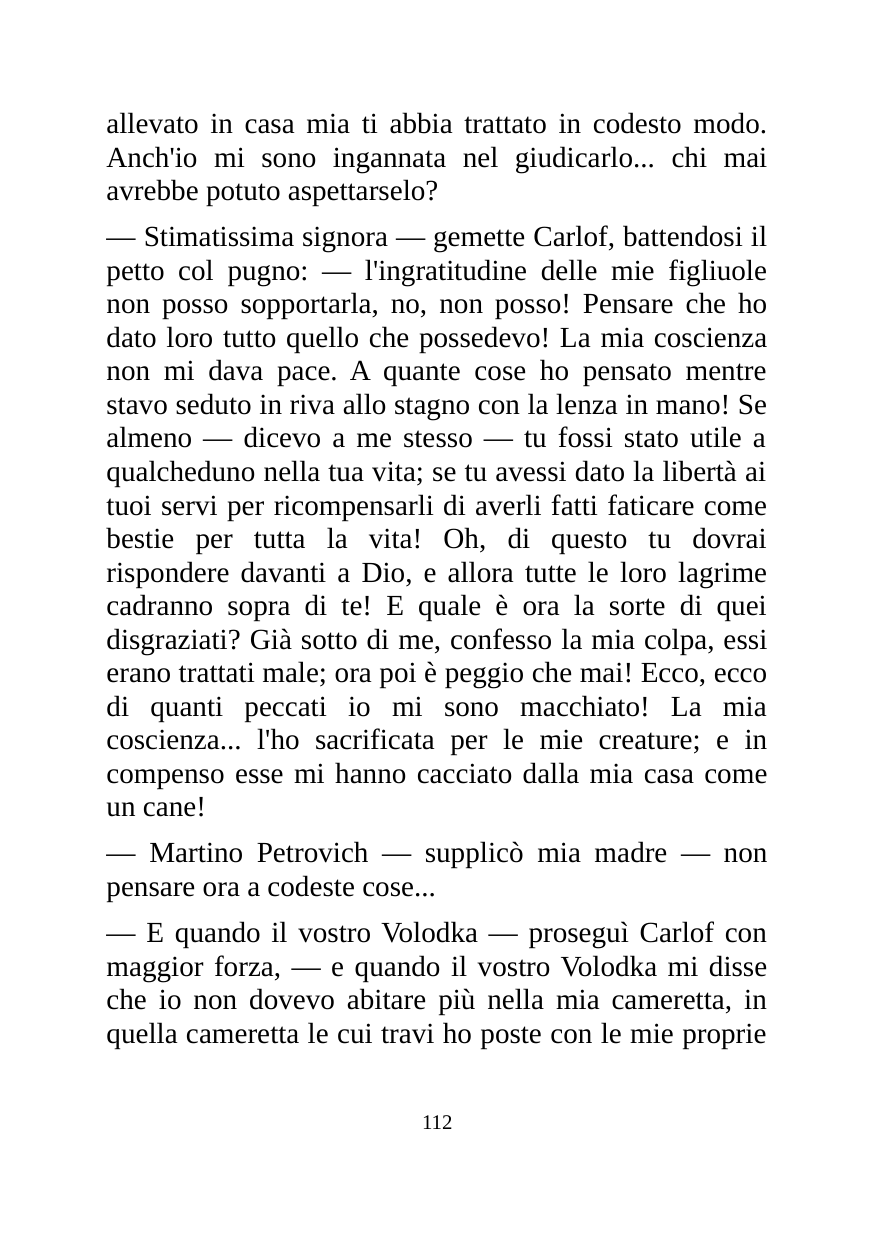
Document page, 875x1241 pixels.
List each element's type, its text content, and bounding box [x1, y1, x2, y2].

text — Stimatissima signora — gemette Carlof, battendosi il petto col pugno: — l'ingratitudine delle mie figliuole non posso sopportarla, no, non posso! Pensare che ho dato loro tutto quello che possedevo! La mia coscienza non mi dava pace. A quante cose ho pensato mentre stavo seduto in riva allo stagno con la lenza in mano! Se almeno — dicevo a me stesso — tu fossi stato utile a qualcheduno nella tua vita; se tu avessi dato la libertà ai tuoi servi per ricompensarli di averli fatti faticare come bestie per tutta la vita! Oh, di questo tu dovrai rispondere davanti a Dio, e allora tutte le loro lagrime cadranno sopra di te! E quale è ora la sorte di quei disgraziati? Già sotto di me, confesso la mia colpa, essi erano trattati male; ora poi è peggio che mai! Ecco, ecco di quanti peccati io mi sono macchiato! La mia coscienza... l'ho sacrificata per le mie creature; e in compenso esse mi hanno cacciato dalla mia casa come un cane! [106, 219, 768, 823]
text — E quando il vostro Volodka — proseguì Carlof con maggior forza, — e quando il vostro Volodka mi disse che io non dovevo abitare più nella mia cameretta, in quella cameretta le cui travi ho poste con le mie proprie [106, 915, 768, 1049]
text allevato in casa mia ti abbia trattato in codesto modo. Anch'io mi sono ingannata nel giudicarlo... chi mai avrebbe potuto aspettarselo? [106, 106, 768, 207]
text — Martino Petrovich — supplicò mia madre — non pensare ora a codeste cose... [106, 836, 768, 903]
